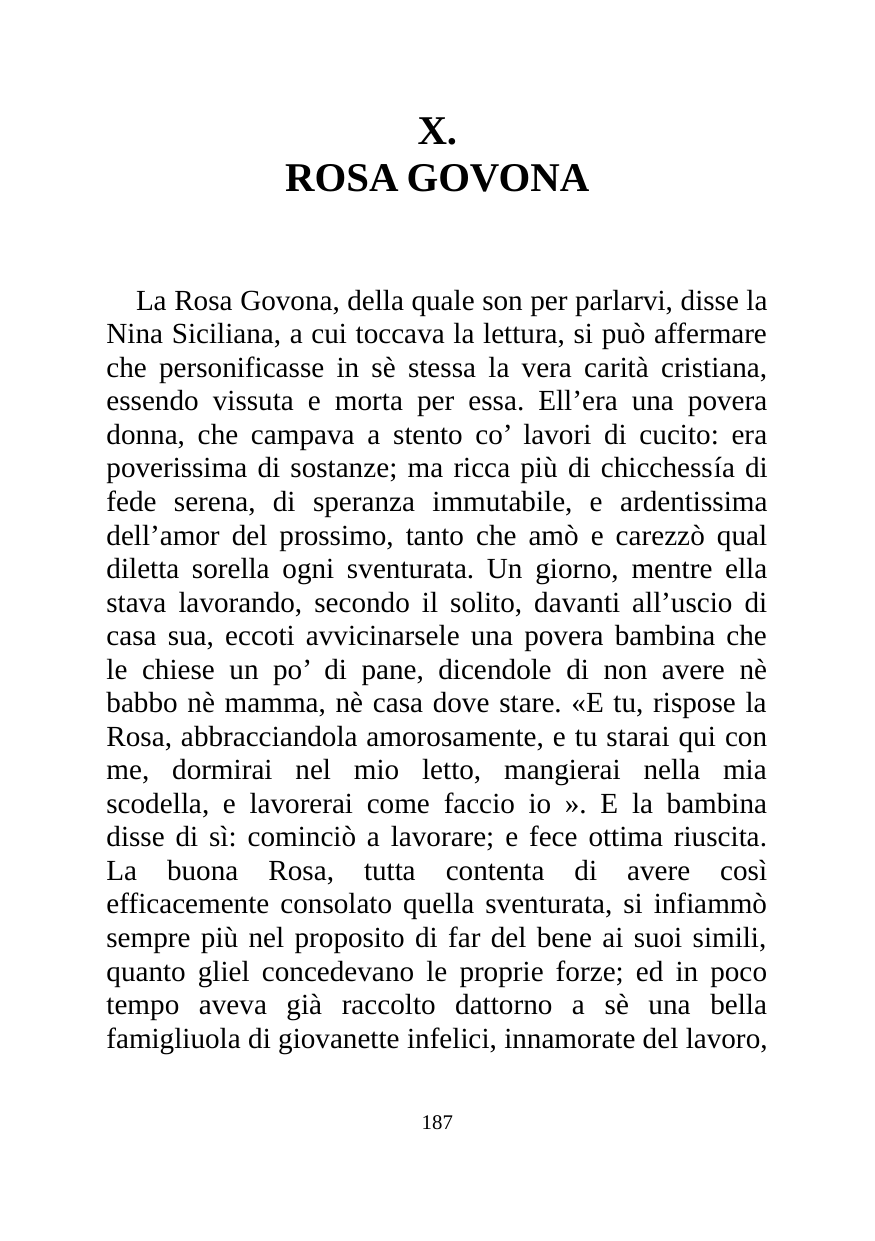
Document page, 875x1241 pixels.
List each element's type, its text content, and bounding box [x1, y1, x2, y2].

subtitle X. Rosa Govona [106, 106, 768, 200]
text La Rosa Govona, della quale son per parlarvi, disse la Nina Siciliana, a cui toccava la lettura, si può affermare che personificasse in sè stessa la vera carità cristiana, essendo vissuta e morta per essa. Ell’era una povera donna, che campava a stento co’ lavori di cucito: era poverissima di sostanze; ma ricca più di chicchessía di fede serena, di speranza immutabile, e ardentissima dell’amor del prossimo, tanto che amò e carezzò qual diletta sorella ogni sventurata. Un giorno, mentre ella stava lavorando, secondo il solito, davanti all’uscio di casa sua, eccoti avvicinarsele una povera bambina che le chiese un po’ di pane, dicendole di non avere nè babbo nè mamma, nè casa dove stare. «E tu, rispose la Rosa, abbracciandola amorosamente, e tu starai qui con me, dormirai nel mio letto, mangierai nella mia scodella, e lavorerai come faccio io ». E la bambina disse di sì: cominciò a lavorare; e fece ottima riuscita. La buona Rosa, tutta contenta di avere così efficacemente consolato quella sventurata, si infiammò sempre più nel proposito di far del bene ai suoi simili, quanto gliel concedevano le proprie forze; ed in poco tempo aveva già raccolto dattorno a sè una bella famigliuola di giovanette infelici, innamorate del lavoro, [106, 283, 768, 1054]
